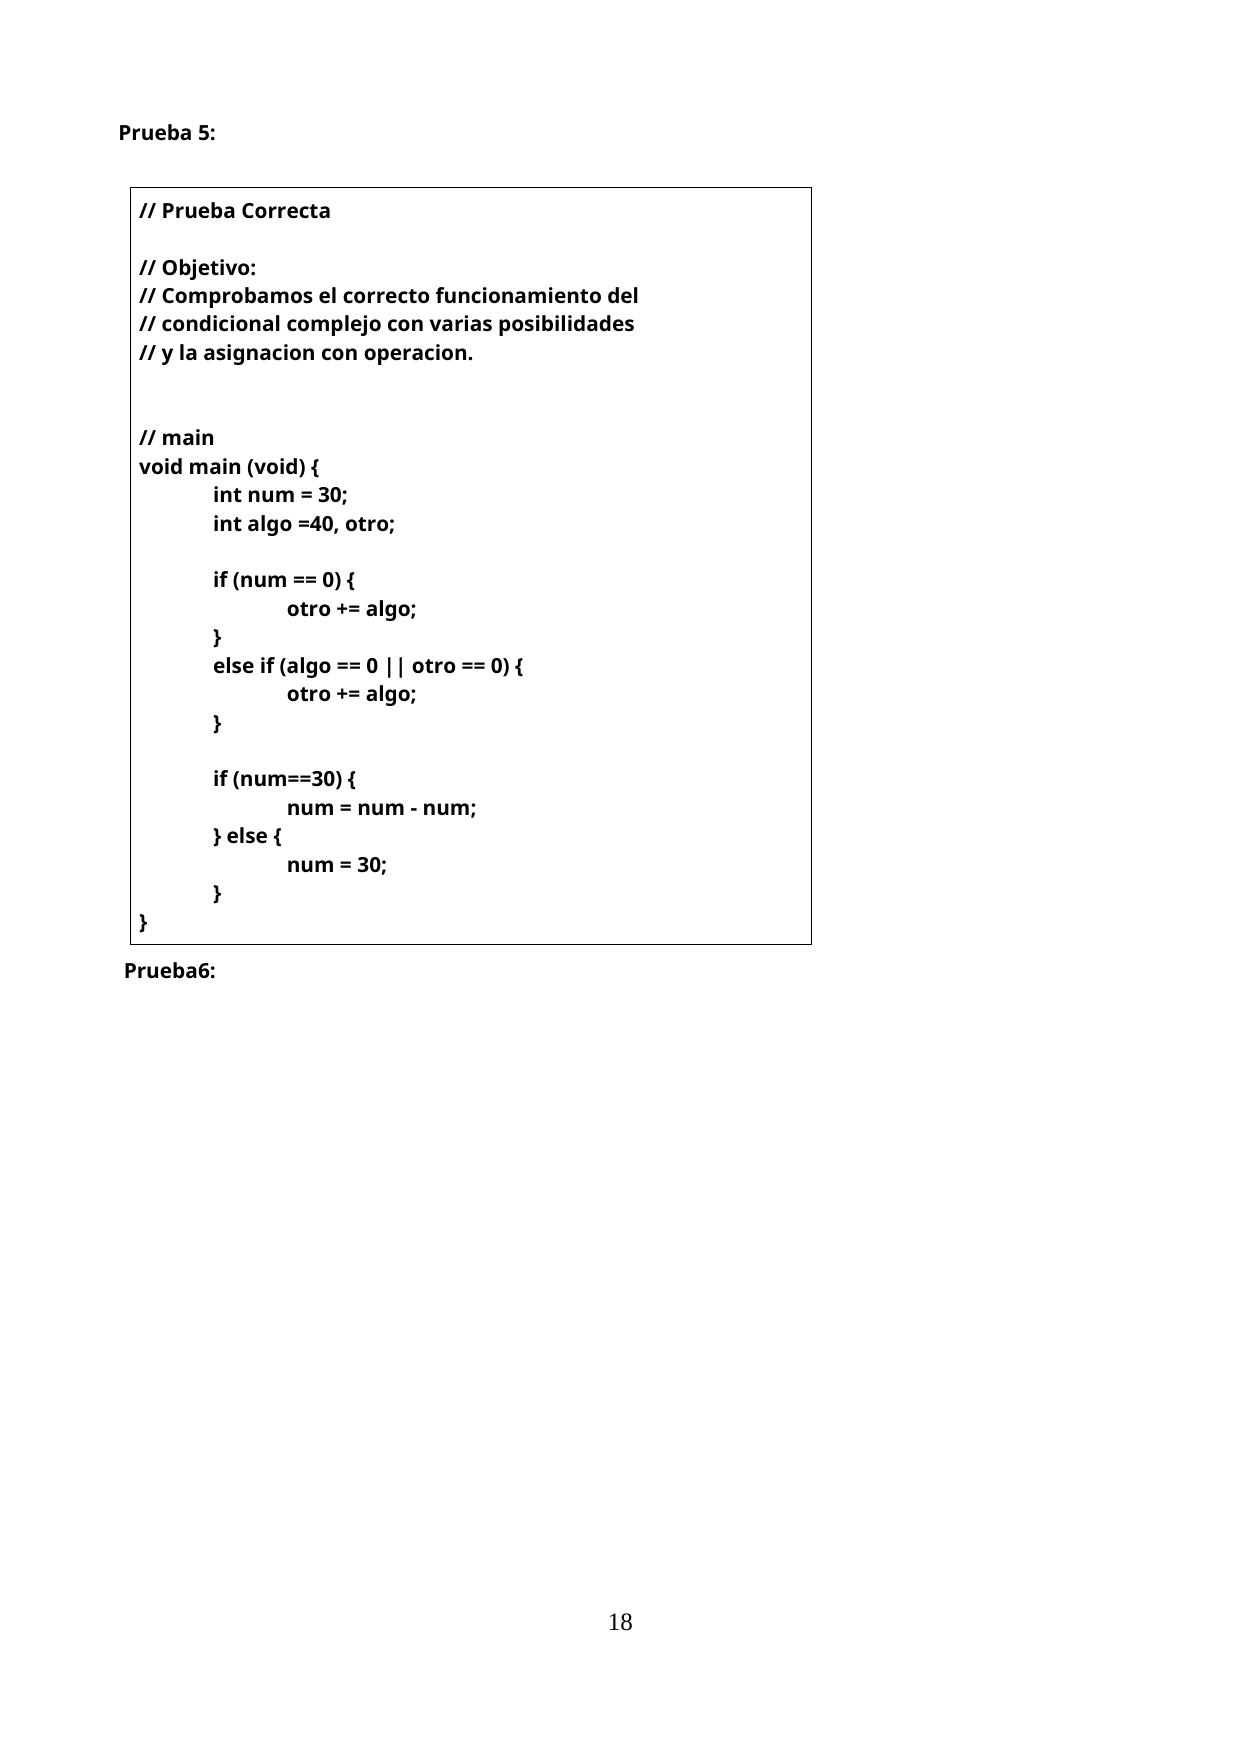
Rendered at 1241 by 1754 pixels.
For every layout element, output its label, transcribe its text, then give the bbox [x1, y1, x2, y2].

text } else { [139, 821, 803, 850]
text if (num == 0) { [139, 566, 803, 594]
text Prueba6: [118, 175, 1122, 984]
text // y la asignacion con operacion. [139, 338, 803, 366]
text else if (algo == 0 || otro == 0) { [139, 651, 803, 679]
text otro += algo; [139, 594, 803, 622]
text // Prueba Correcta [139, 196, 803, 224]
text // condicional complejo con varias posibilidades [139, 309, 803, 338]
text // Objetivo: [139, 253, 803, 281]
text Prueba 5: [118, 118, 1122, 147]
text int algo =40, otro; [139, 509, 803, 537]
text } [139, 622, 803, 651]
text int num = 30; [139, 480, 803, 509]
text } [139, 907, 803, 935]
text } [139, 708, 803, 736]
text // main [139, 423, 803, 452]
text otro += algo; [139, 679, 803, 708]
text num = num - num; [139, 793, 803, 821]
text } [139, 878, 803, 907]
text if (num==30) { [139, 764, 803, 793]
text num = 30; [139, 850, 803, 878]
text void main (void) { [139, 452, 803, 480]
text // Comprobamos el correcto funcionamiento del [139, 281, 803, 309]
